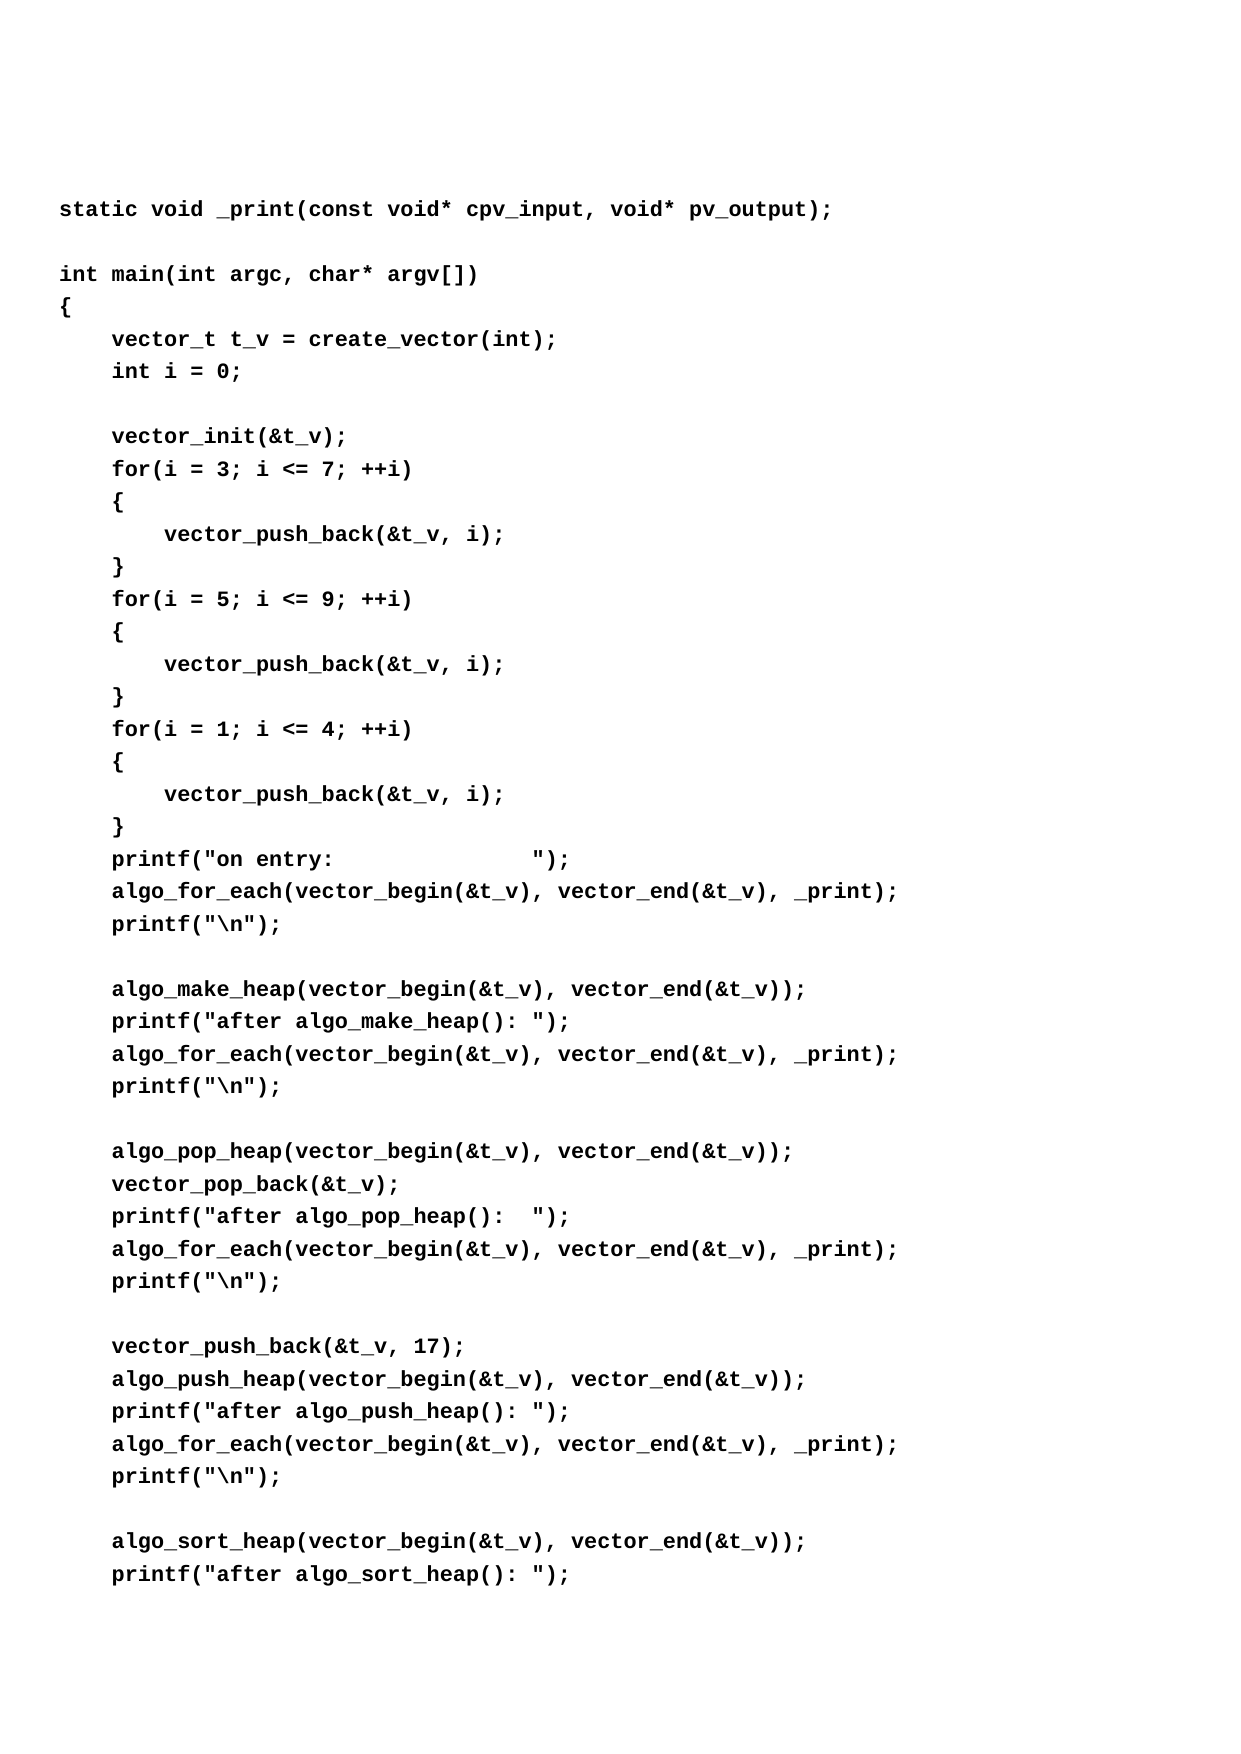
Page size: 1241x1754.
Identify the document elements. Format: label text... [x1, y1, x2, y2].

text } [59, 812, 1181, 844]
text vector_push_back(&t_v, i); [59, 649, 1181, 682]
text static void _print(const void* cpv_input, void* pv_output); [59, 194, 1181, 227]
text algo_for_each(vector_begin(&t_v), vector_end(&t_v), _print); [59, 1234, 1181, 1267]
text printf("\n"); [59, 1462, 1181, 1494]
text algo_for_each(vector_begin(&t_v), vector_end(&t_v), _print); [59, 1429, 1181, 1462]
text vector_t t_v = create_vector(int); [59, 324, 1181, 357]
text algo_pop_heap(vector_begin(&t_v), vector_end(&t_v)); [59, 1137, 1181, 1169]
text vector_pop_back(&t_v); [59, 1169, 1181, 1202]
text for(i = 1; i <= 4; ++i) [59, 714, 1181, 747]
text int main(int argc, char* argv[]) [59, 259, 1181, 292]
text vector_init(&t_v); [59, 422, 1181, 454]
text { [59, 487, 1181, 519]
text vector_push_back(&t_v, 17); [59, 1332, 1181, 1364]
text { [59, 617, 1181, 649]
text algo_for_each(vector_begin(&t_v), vector_end(&t_v), _print); [59, 877, 1181, 909]
text { [59, 292, 1181, 324]
text for(i = 3; i <= 7; ++i) [59, 454, 1181, 487]
text printf("\n"); [59, 909, 1181, 942]
text } [59, 682, 1181, 714]
text printf("\n"); [59, 1267, 1181, 1299]
text printf("after algo_make_heap(): "); [59, 1007, 1181, 1039]
text printf("\n"); [59, 1072, 1181, 1104]
text { [59, 747, 1181, 779]
text int i = 0; [59, 357, 1181, 389]
text algo_for_each(vector_begin(&t_v), vector_end(&t_v), _print); [59, 1039, 1181, 1072]
text printf("on entry: "); [59, 844, 1181, 877]
text algo_sort_heap(vector_begin(&t_v), vector_end(&t_v)); [59, 1527, 1181, 1559]
text for(i = 5; i <= 9; ++i) [59, 584, 1181, 617]
text } [59, 552, 1181, 584]
text vector_push_back(&t_v, i); [59, 519, 1181, 552]
text algo_push_heap(vector_begin(&t_v), vector_end(&t_v)); [59, 1364, 1181, 1397]
text printf("after algo_pop_heap(): "); [59, 1202, 1181, 1234]
text printf("after algo_sort_heap(): "); [59, 1559, 1181, 1592]
text algo_make_heap(vector_begin(&t_v), vector_end(&t_v)); [59, 974, 1181, 1007]
text printf("after algo_push_heap(): "); [59, 1397, 1181, 1429]
text vector_push_back(&t_v, i); [59, 779, 1181, 812]
